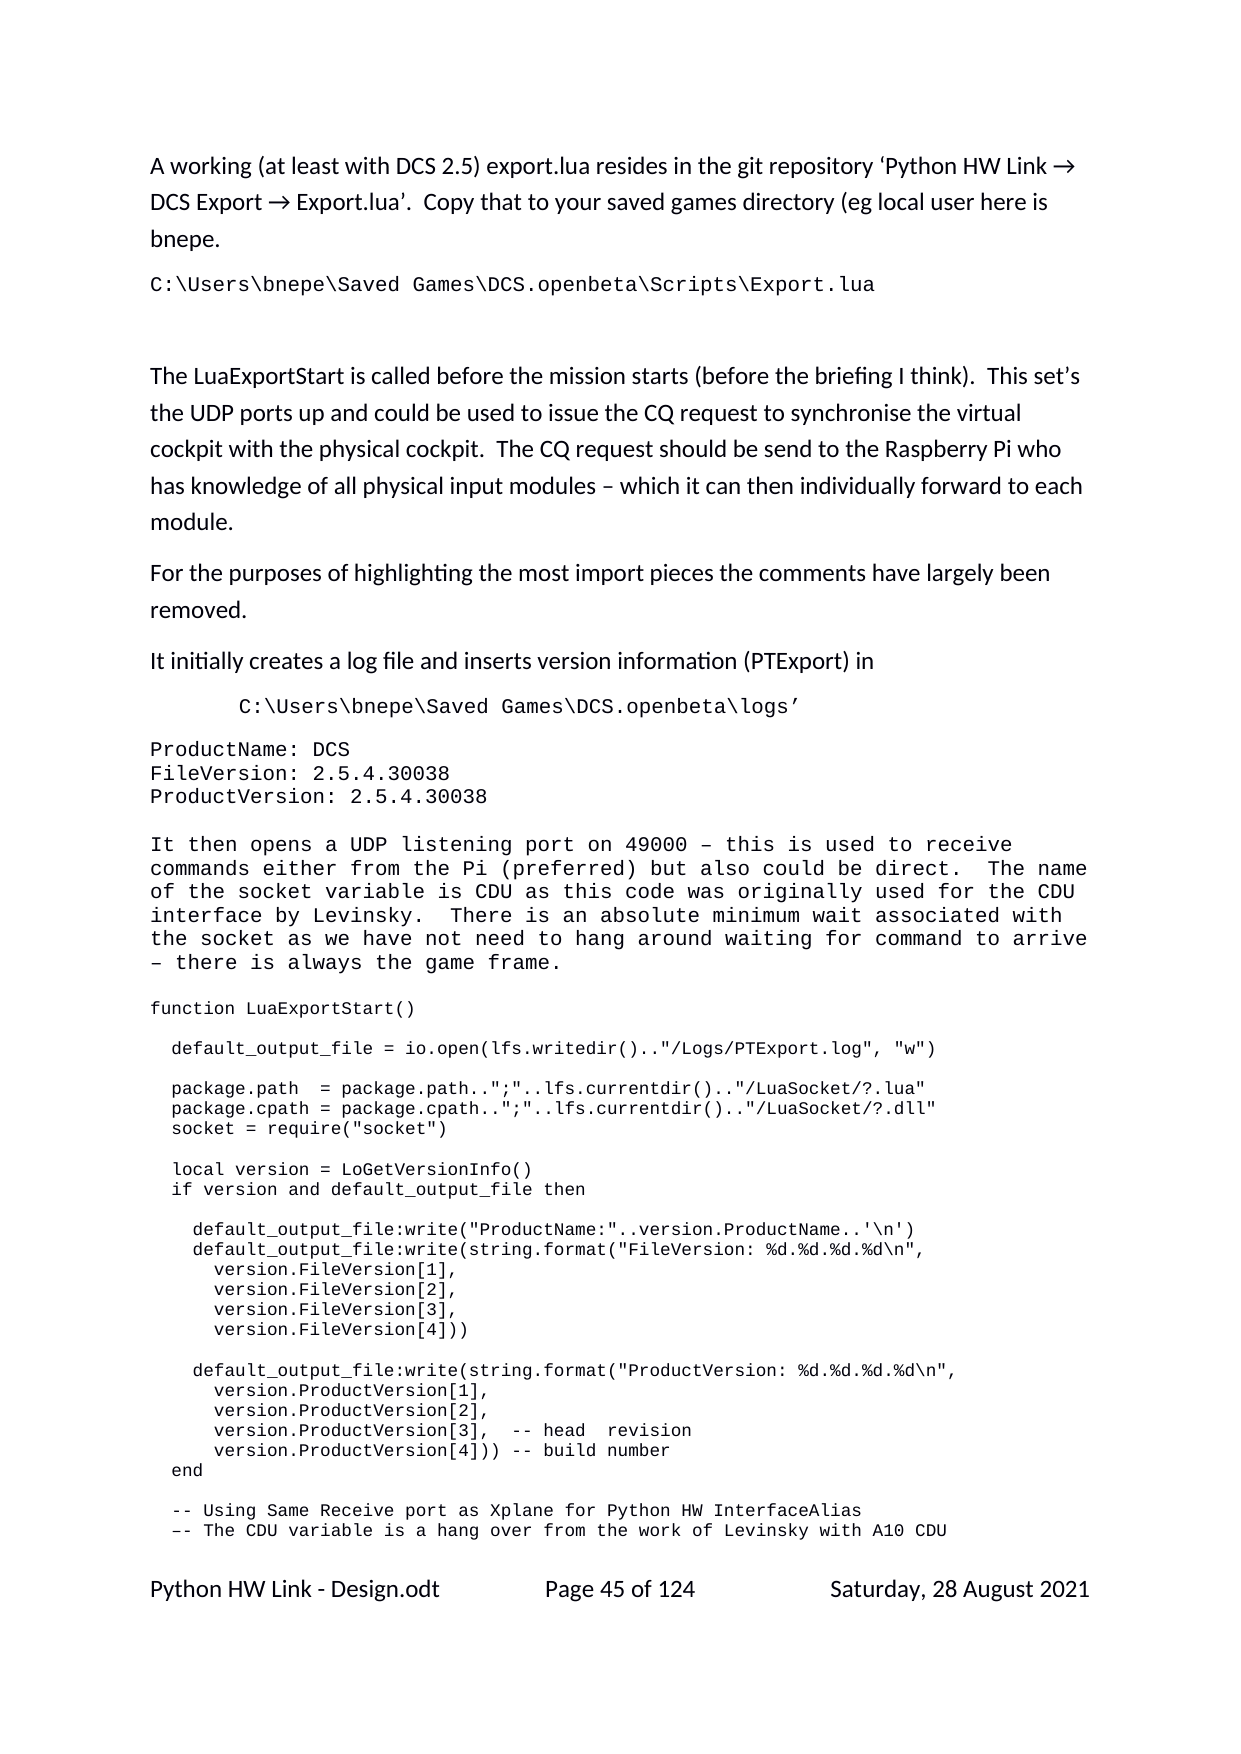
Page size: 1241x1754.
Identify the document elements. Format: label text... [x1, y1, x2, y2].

text For the purposes of highlighting the most import pieces the comments have largely been removed. [150, 557, 1090, 624]
text default_output_file = io.open(lfs.writedir().."/Logs/PTExport.log", "w") [150, 1039, 1090, 1060]
text default_output_file:write(string.format("FileVersion: %d.%d.%d.%d\n", [150, 1241, 1090, 1261]
text version.ProductVersion[1], [150, 1381, 1090, 1401]
text function LuaExportStart() [150, 999, 1090, 1019]
text version.ProductVersion[4])) -- build number [150, 1442, 1090, 1462]
text The LuaExportStart is called before the mission starts (before the briefing I think). This set’s the UDP ports up and could be used to issue the CQ request to synchronise the virtual cockpit with the physical cockpit. The CQ request should be send to the Raspberry Pi who has knowledge of all physical input modules – which it can then individually forward to each module. [150, 360, 1090, 537]
text version.FileVersion[4])) [150, 1321, 1090, 1341]
text It then opens a UDP listening port on 49000 – this is used to receive commands either from the Pi (preferred) but also could be direct. The name of the socket variable is CDU as this code was originally used for the CDU interface by Levinsky. There is an absolute minimum wait associated with the socket as we have not need to hang around waiting for command to arrive – there is always the game frame. [150, 834, 1090, 976]
text local version = LoGetVersionInfo() [150, 1160, 1090, 1180]
text package.cpath = package.cpath..";"..lfs.currentdir().."/LuaSocket/?.dll" [150, 1100, 1090, 1120]
text end [150, 1462, 1090, 1482]
text version.FileVersion[1], [150, 1261, 1090, 1281]
text version.FileVersion[3], [150, 1301, 1090, 1321]
text if version and default_output_file then [150, 1180, 1090, 1200]
text version.ProductVersion[3], -- head revision [150, 1422, 1090, 1442]
text package.path = package.path..";"..lfs.currentdir().."/LuaSocket/?.lua" [150, 1080, 1090, 1100]
text –- The CDU variable is a hang over from the work of Levinsky with A10 CDU [150, 1522, 1090, 1542]
text C:\Users\bnepe\Saved Games\DCS.openbeta\logs’ [150, 696, 1090, 720]
text A working (at least with DCS 2.5) export.lua resides in the git repository ‘Python HW Link → DCS Export → Export.lua’. Copy that to your saved games directory (eg local user here is bnepe. [150, 150, 1090, 254]
text version.FileVersion[2], [150, 1281, 1090, 1301]
text FileVersion: 2.5.4.30038 [150, 763, 1090, 787]
text ProductVersion: 2.5.4.30038 [150, 787, 1090, 810]
text version.ProductVersion[2], [150, 1401, 1090, 1422]
text ProductName: DCS [150, 739, 1090, 763]
text -- Using Same Receive port as Xplane for Python HW InterfaceAlias [150, 1502, 1090, 1522]
text socket = require("socket") [150, 1120, 1090, 1140]
text default_output_file:write(string.format("ProductVersion: %d.%d.%d.%d\n", [150, 1361, 1090, 1381]
text It initially creates a log file and inserts version information (PTExport) in [150, 645, 1090, 676]
text C:\Users\bnepe\Saved Games\DCS.openbeta\Scripts\Export.lua [150, 274, 1090, 298]
text default_output_file:write("ProductName:"..version.ProductName..'\n') [150, 1221, 1090, 1241]
